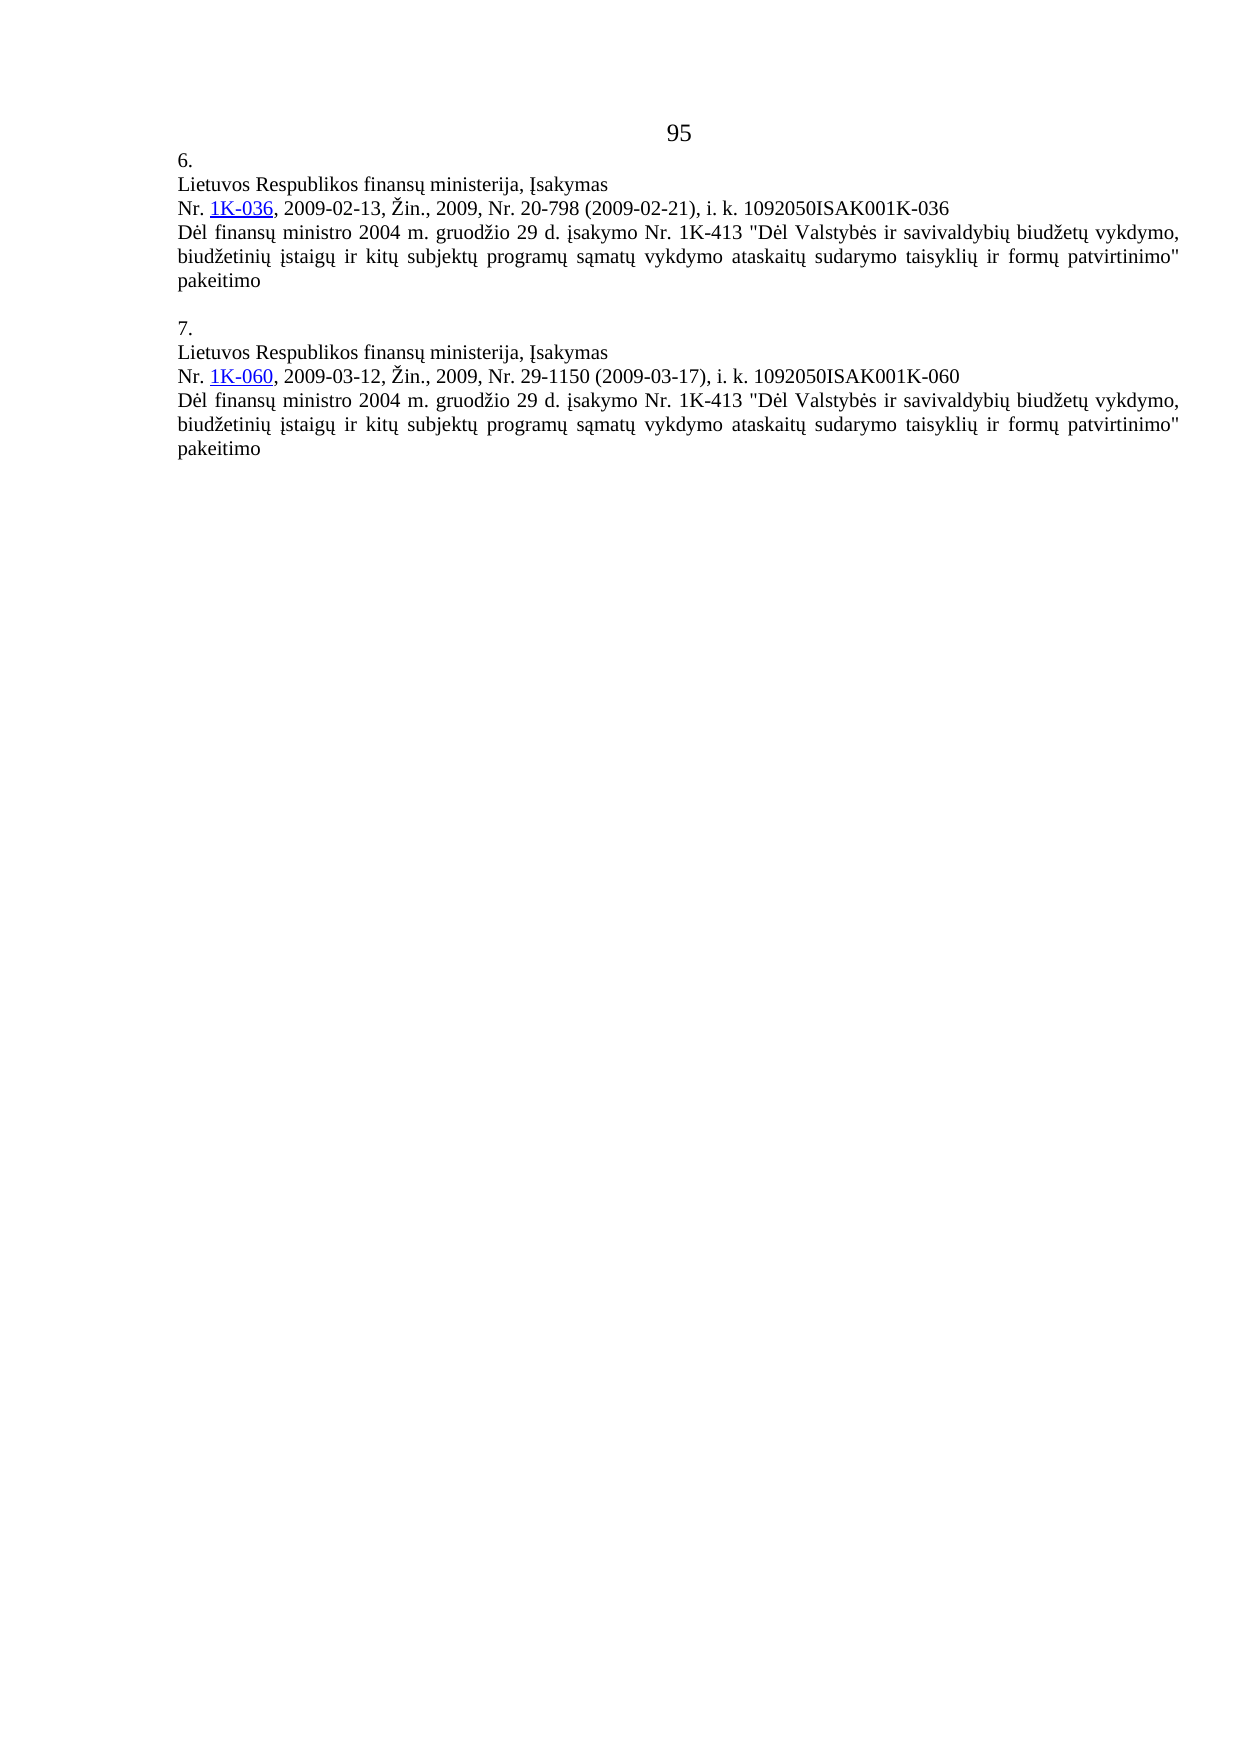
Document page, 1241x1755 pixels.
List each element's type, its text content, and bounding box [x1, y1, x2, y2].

text 7. [177, 316, 1181, 340]
text Nr. 1K-036, 2009-02-13, Žin., 2009, Nr. 20-798 (2009-02-21), i. k. 1092050ISAK001K-036 [177, 196, 1181, 220]
text Dėl finansų ministro 2004 m. gruodžio 29 d. įsakymo Nr. 1K-413 "Dėl Valstybės ir savivaldybių biudžetų vykdymo, biudžetinių įstaigų ir kitų subjektų programų sąmatų vykdymo ataskaitų sudarymo taisyklių ir formų patvirtinimo" pakeitimo [177, 388, 1181, 460]
text Dėl finansų ministro 2004 m. gruodžio 29 d. įsakymo Nr. 1K-413 "Dėl Valstybės ir savivaldybių biudžetų vykdymo, biudžetinių įstaigų ir kitų subjektų programų sąmatų vykdymo ataskaitų sudarymo taisyklių ir formų patvirtinimo" pakeitimo [177, 220, 1181, 292]
text Nr. 1K-060, 2009-03-12, Žin., 2009, Nr. 29-1150 (2009-03-17), i. k. 1092050ISAK001K-060 [177, 364, 1181, 388]
text Lietuvos Respublikos finansų ministerija, Įsakymas [177, 340, 1181, 364]
text Lietuvos Respublikos finansų ministerija, Įsakymas [177, 172, 1181, 196]
text 6. [177, 148, 1181, 172]
